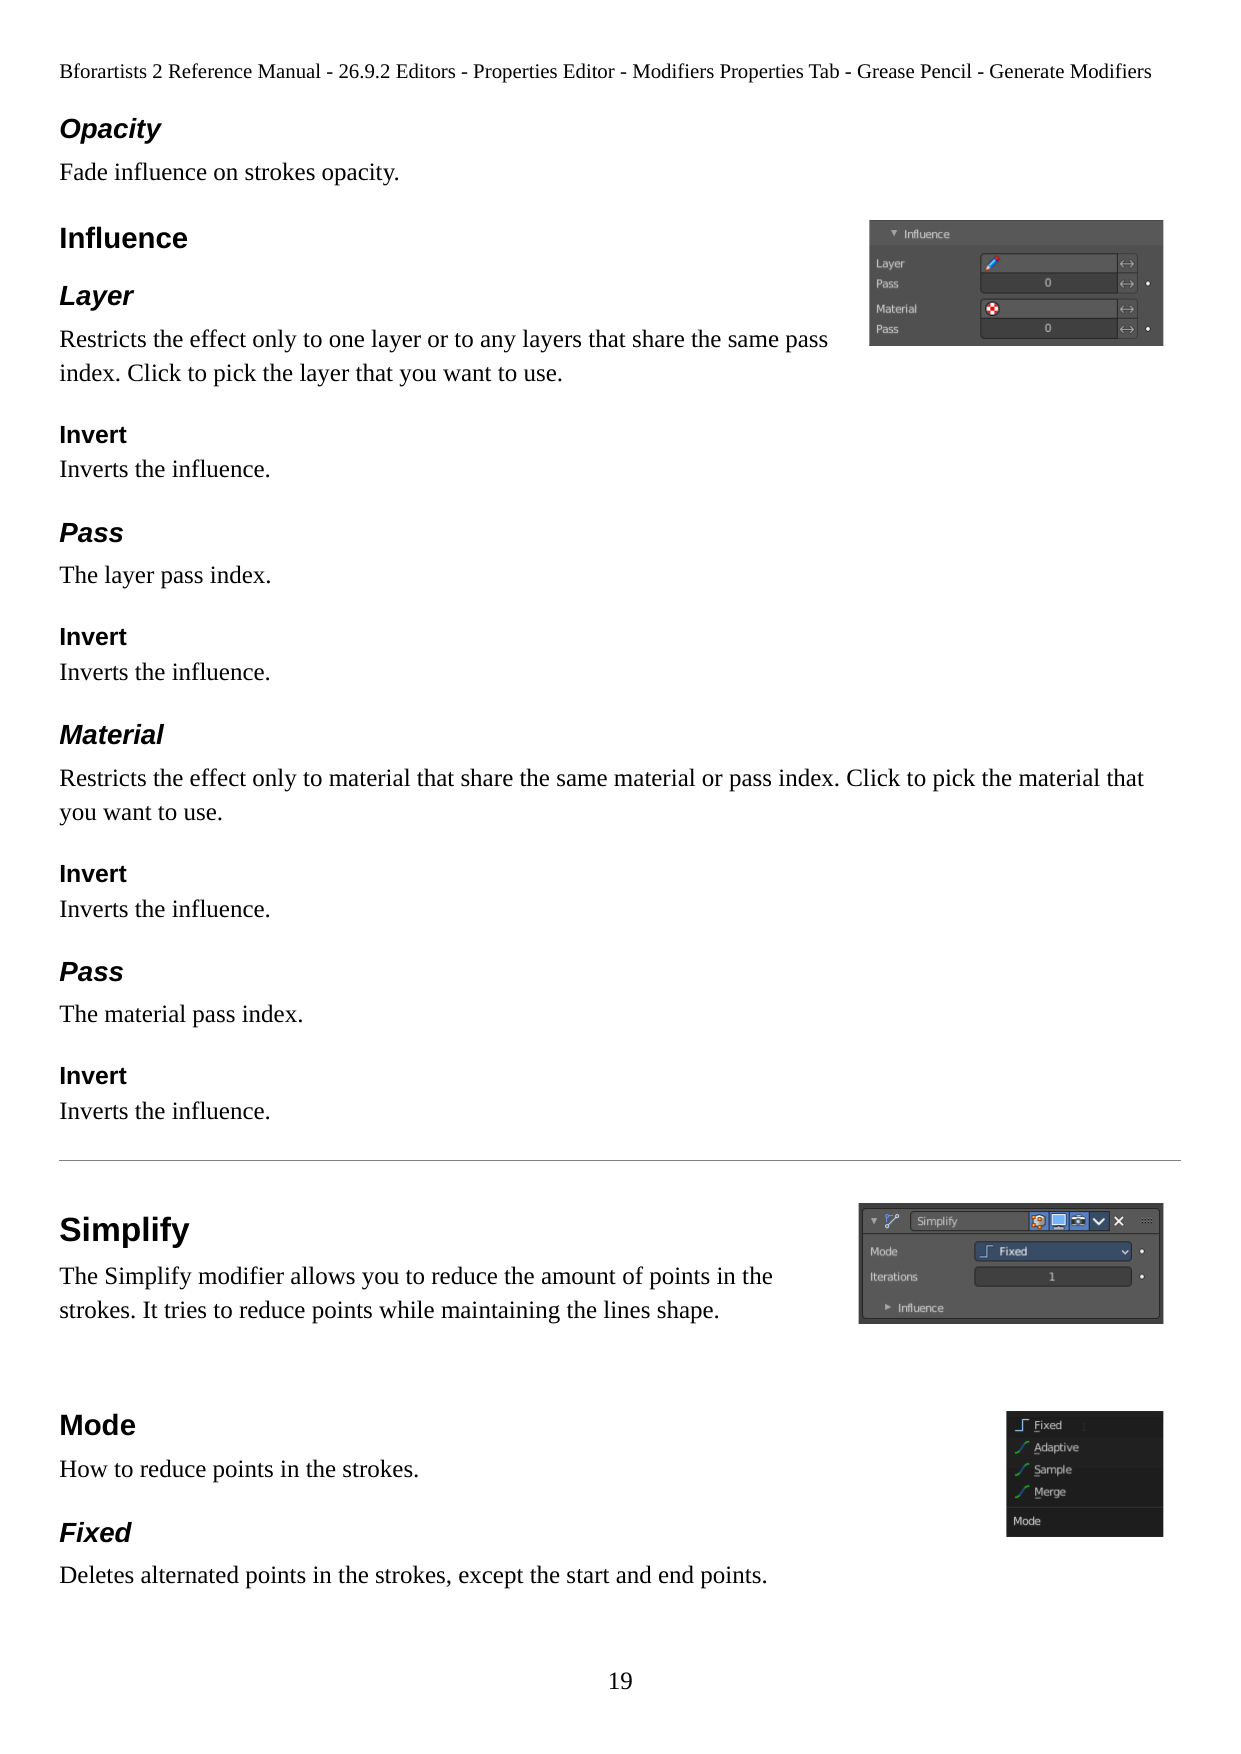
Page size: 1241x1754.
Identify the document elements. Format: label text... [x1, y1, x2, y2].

subtitle Mode [59, 1408, 1181, 1442]
subtitle Invert [59, 1061, 1181, 1090]
subtitle Fixed [59, 1516, 1181, 1548]
subtitle Pass [59, 955, 1181, 987]
text Deletes alternated points in the strokes, except the start and end points. [59, 1561, 1181, 1589]
subtitle Invert [59, 859, 1181, 887]
subtitle Simplify [59, 1210, 858, 1249]
text The Simplify modifier allows you to reduce the amount of points in the strokes. It tries to reduce points while maintaining the lines shape. [59, 1261, 858, 1324]
text Inverts the influence. [59, 894, 1181, 922]
text Restricts the effect only to one layer or to any layers that share the same pass index. Click to pick the layer that you want to use. [59, 324, 1181, 387]
text The material pass index. [59, 999, 1181, 1028]
picture [1006, 1411, 1164, 1537]
picture [858, 1203, 1164, 1324]
subtitle Invert [59, 420, 1181, 448]
text How to reduce points in the strokes. [59, 1454, 1006, 1483]
text Restricts the effect only to material that share the same material or pass index. Click to pick the material that you want to use. [59, 763, 1181, 826]
subtitle Material [59, 718, 1181, 750]
subtitle Layer [59, 279, 869, 311]
subtitle Opacity [59, 113, 1181, 144]
subtitle [1164, 279, 1181, 311]
text Inverts the influence. [59, 1096, 1181, 1125]
text The layer pass index. [59, 561, 1181, 589]
text Inverts the influence. [59, 454, 1181, 483]
subtitle Pass [59, 516, 1181, 548]
subtitle [1164, 1210, 1181, 1249]
text Inverts the influence. [59, 657, 1181, 686]
subtitle Influence [59, 221, 869, 254]
subtitle Invert [59, 622, 1181, 651]
subtitle [1164, 221, 1181, 254]
text Fade influence on strokes opacity. [59, 157, 1181, 186]
picture [869, 220, 1164, 346]
